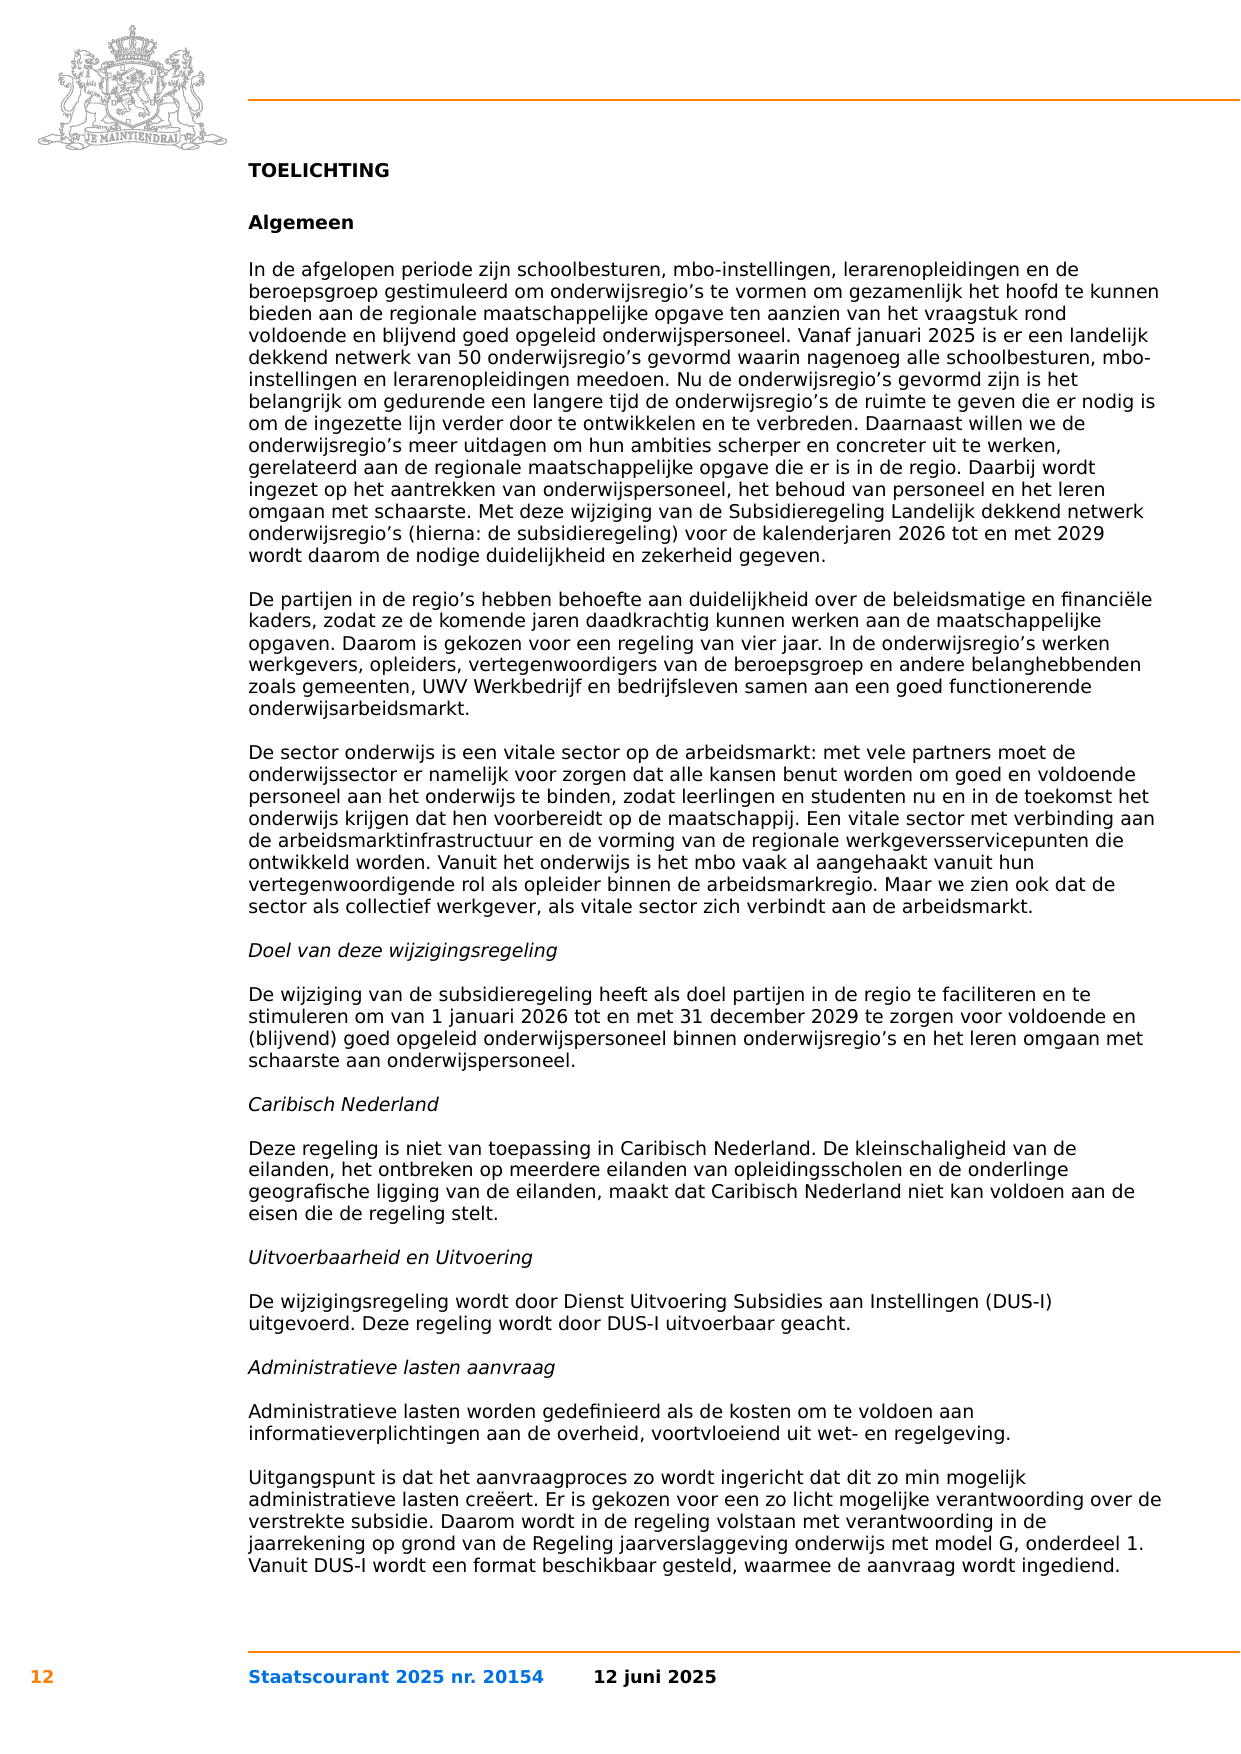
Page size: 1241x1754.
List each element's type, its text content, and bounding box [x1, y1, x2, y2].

text De partijen in de regio’s hebben behoefte aan duidelijkheid over de beleidsmatige en financiële kaders, zodat ze de komende jaren daadkrachtig kunnen werken aan de maatschappelijke opgaven. Daarom is gekozen voor een regeling van vier jaar. In de onderwijsregio’s werken werkgevers, opleiders, vertegenwoordigers van de beroepsgroep en andere belanghebbenden zoals gemeenten, UWV Werkbedrijf en bedrijfsleven samen aan een goed functionerende onderwijsarbeidsmarkt. [248, 588, 1163, 720]
text Deze regeling is niet van toepassing in Caribisch Nederland. De kleinschaligheid van de eilanden, het ontbreken op meerdere eilanden van opleidingsscholen en de onderlinge geografische ligging van de eilanden, maakt dat Caribisch Nederland niet kan voldoen aan de eisen die de regeling stelt. [248, 1137, 1163, 1225]
subtitle Doel van deze wijzigingsregeling [248, 940, 1163, 962]
subtitle Administratieve lasten aanvraag [248, 1357, 1163, 1379]
picture [38, 25, 227, 150]
text In de afgelopen periode zijn schoolbesturen, mbo-instellingen, lerarenopleidingen en de beroepsgroep gestimuleerd om onderwijsregio’s te vormen om gezamenlijk het hoofd te kunnen bieden aan de regionale maatschappelijke opgave ten aanzien van het vraagstuk rond voldoende en blijvend goed opgeleid onderwijspersoneel. Vanaf januari 2025 is er een landelijk dekkend netwerk van 50 onderwijsregio’s gevormd waarin nagenoeg alle schoolbesturen, mbo-instellingen en lerarenopleidingen meedoen. Nu de onderwijsregio’s gevormd zijn is het belangrijk om gedurende een langere tijd de onderwijsregio’s de ruimte te geven die er nodig is om de ingezette lijn verder door te ontwikkelen en te verbreden. Daarnaast willen we de onderwijsregio’s meer uitdagen om hun ambities scherper en concreter uit te werken, gerelateerd aan de regionale maatschappelijke opgave die er is in de regio. Daarbij wordt ingezet op het aantrekken van onderwijspersoneel, het behoud van personeel en het leren omgaan met schaarste. Met deze wijziging van de Subsidieregeling Landelijk dekkend netwerk onderwijsregio’s (hierna: de subsidieregeling) voor de kalenderjaren 2026 tot en met 2029 wordt daarom de nodige duidelijkheid en zekerheid gegeven. [248, 259, 1163, 567]
text De sector onderwijs is een vitale sector op de arbeidsmarkt: met vele partners moet de onderwijssector er namelijk voor zorgen dat alle kansen benut worden om goed en voldoende personeel aan het onderwijs te binden, zodat leerlingen en studenten nu en in de toekomst het onderwijs krijgen dat hen voorbereidt op de maatschappij. Een vitale sector met verbinding aan de arbeidsmarktinfrastructuur en de vorming van de regionale werkgeversservicepunten die ontwikkeld worden. Vanuit het onderwijs is het mbo vaak al aangehaakt vanuit hun vertegenwoordigende rol als opleider binnen de arbeidsmarkregio. Maar we zien ook dat de sector als collectief werkgever, als vitale sector zich verbindt aan de arbeidsmarkt. [248, 742, 1163, 918]
subtitle TOELICHTING [248, 160, 1163, 182]
text De wijzigingsregeling wordt door Dienst Uitvoering Subsidies aan Instellingen (DUS-I) uitgevoerd. Deze regeling wordt door DUS-I uitvoerbaar geacht. [248, 1291, 1163, 1335]
text De wijziging van de subsidieregeling heeft als doel partijen in de regio te faciliteren en te stimuleren om van 1 januari 2026 tot en met 31 december 2029 te zorgen voor voldoende en (blijvend) goed opgeleid onderwijspersoneel binnen onderwijsregio’s en het leren omgaan met schaarste aan onderwijspersoneel. [248, 984, 1163, 1072]
text Administratieve lasten worden gedefinieerd als de kosten om te voldoen aan informatieverplichtingen aan de overheid, voortvloeiend uit wet- en regelgeving. [248, 1401, 1163, 1445]
text Uitgangspunt is dat het aanvraagproces zo wordt ingericht dat dit zo min mogelijk administratieve lasten creëert. Er is gekozen voor een zo licht mogelijke verantwoording over de verstrekte subsidie. Daarom wordt in de regeling volstaan met verantwoording in de jaarrekening op grond van de Regeling jaarverslaggeving onderwijs met model G, onderdeel 1. Vanuit DUS-I wordt een format beschikbaar gesteld, waarmee de aanvraag wordt ingediend. [248, 1467, 1163, 1576]
subtitle Algemeen [248, 212, 1163, 234]
subtitle Caribisch Nederland [248, 1093, 1163, 1116]
subtitle Uitvoerbaarheid en Uitvoering [248, 1247, 1163, 1269]
